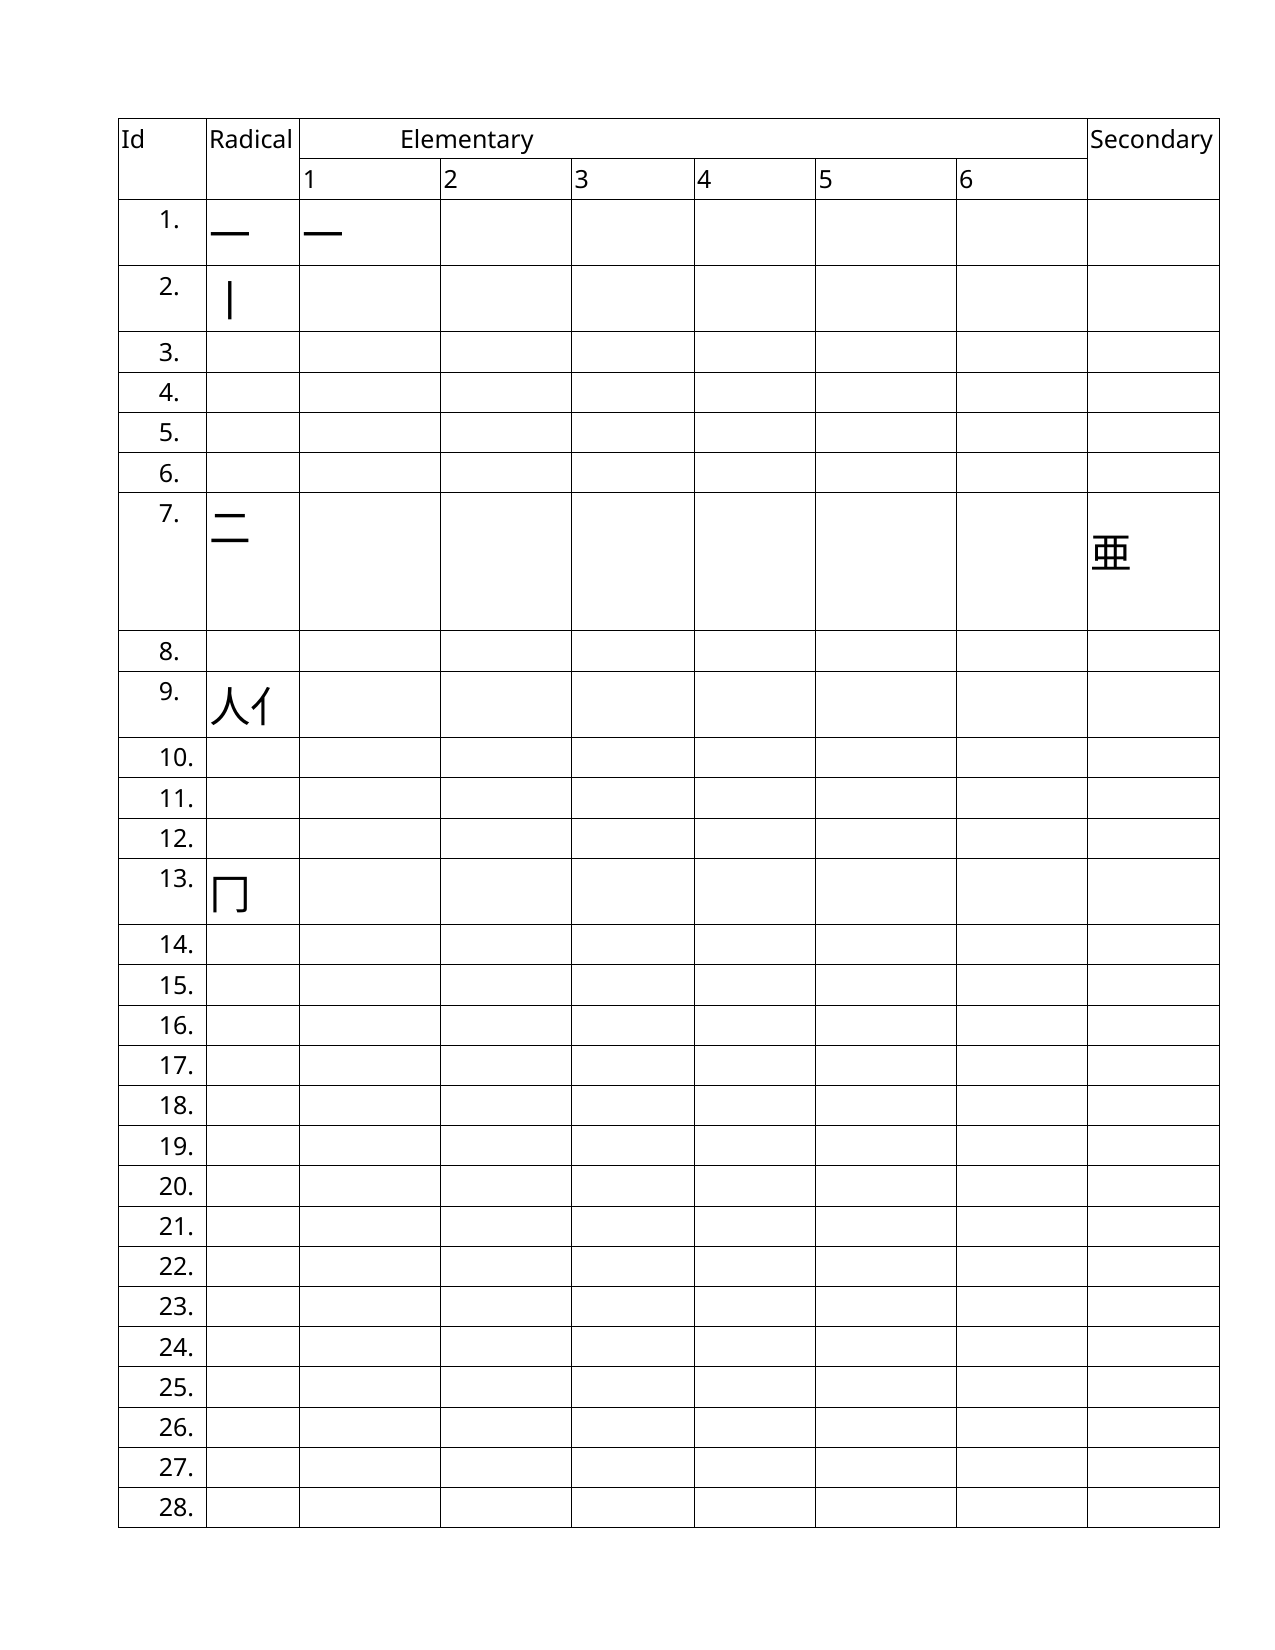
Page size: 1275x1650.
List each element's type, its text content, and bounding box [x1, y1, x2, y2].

table_cell [441, 1166, 571, 1206]
table_cell [572, 925, 694, 964]
table_cell 一 [207, 200, 299, 265]
table_cell [1088, 1126, 1219, 1165]
table_cell [441, 1488, 571, 1527]
table_cell [695, 1126, 815, 1165]
table_cell [695, 672, 815, 737]
table_cell [695, 200, 815, 265]
table_cell [695, 1408, 815, 1447]
table_cell 6 [957, 159, 1087, 198]
table_cell 3 [572, 159, 694, 198]
table_cell [572, 1166, 694, 1206]
table_cell [207, 1126, 299, 1165]
table_cell [300, 1287, 440, 1326]
table_cell [695, 819, 815, 858]
table_cell [816, 778, 956, 817]
table_cell [957, 1247, 1087, 1286]
table_cell [572, 1006, 694, 1045]
table_cell [1088, 738, 1219, 777]
table_cell [816, 965, 956, 1004]
table_cell [207, 1247, 299, 1286]
table_cell [816, 859, 956, 924]
table_cell [119, 1207, 206, 1246]
table_cell [695, 1207, 815, 1246]
table_cell [816, 1367, 956, 1407]
table_cell [957, 738, 1087, 777]
table_cell [1088, 1367, 1219, 1407]
table_cell [1088, 672, 1219, 737]
table_cell [957, 1006, 1087, 1045]
table_cell [572, 1287, 694, 1326]
table_cell [816, 1327, 956, 1366]
table_cell [300, 1006, 440, 1045]
table_cell [119, 453, 206, 492]
table_cell [957, 925, 1087, 964]
table_cell [441, 1287, 571, 1326]
table_cell [300, 819, 440, 858]
table_cell [957, 1207, 1087, 1246]
table_cell [441, 859, 571, 924]
table_cell [207, 1086, 299, 1125]
table_cell [572, 453, 694, 492]
table_cell [572, 413, 694, 452]
table_cell [441, 266, 571, 331]
table_cell [207, 778, 299, 817]
table_cell [957, 373, 1087, 412]
table_cell [441, 1327, 571, 1366]
table_cell [957, 332, 1087, 372]
table_cell [695, 1287, 815, 1326]
table_cell [957, 493, 1087, 630]
table_cell [1088, 965, 1219, 1004]
table_cell [1088, 373, 1219, 412]
table_cell [300, 1086, 440, 1125]
table_cell [695, 413, 815, 452]
table_cell [300, 453, 440, 492]
table_cell [572, 819, 694, 858]
table_cell 丨 [207, 266, 299, 331]
table_cell [572, 1488, 694, 1527]
table_cell [207, 1327, 299, 1366]
table_cell [207, 332, 299, 372]
table_cell [1088, 1408, 1219, 1447]
table_cell [119, 925, 206, 964]
table_cell [695, 1367, 815, 1407]
table_cell [695, 373, 815, 412]
table_cell [572, 493, 694, 630]
table_cell [300, 332, 440, 372]
table_cell [207, 1166, 299, 1206]
table_cell [441, 1247, 571, 1286]
table_cell [695, 266, 815, 331]
table_cell [119, 1046, 206, 1085]
table_cell [816, 1287, 956, 1326]
table_cell [441, 925, 571, 964]
table_cell [207, 1006, 299, 1045]
table_cell [300, 1046, 440, 1085]
table_cell [816, 373, 956, 412]
table_cell [572, 965, 694, 1004]
table_cell [572, 1408, 694, 1447]
table_cell [1088, 631, 1219, 671]
table_cell [695, 738, 815, 777]
table_cell [207, 1408, 299, 1447]
table_cell [816, 266, 956, 331]
table_cell [441, 373, 571, 412]
table_cell [957, 413, 1087, 452]
table_cell [695, 925, 815, 964]
table_cell 亜 [1088, 493, 1219, 630]
table_cell [119, 1126, 206, 1165]
table_cell [207, 1046, 299, 1085]
table_cell [119, 1367, 206, 1407]
table_cell [695, 1327, 815, 1366]
table_cell [441, 631, 571, 671]
table_cell [207, 819, 299, 858]
table_cell [816, 1408, 956, 1447]
table_cell [695, 859, 815, 924]
table_cell [957, 453, 1087, 492]
table_cell [300, 859, 440, 924]
table_cell [300, 1207, 440, 1246]
table_cell [957, 1367, 1087, 1407]
table_cell [207, 1287, 299, 1326]
table_cell [816, 1247, 956, 1286]
table_cell [572, 266, 694, 331]
table_cell [300, 1247, 440, 1286]
table_cell [816, 1046, 956, 1085]
table_cell [441, 493, 571, 630]
table_cell [441, 965, 571, 1004]
table_cell [300, 1327, 440, 1366]
table_cell 4 [695, 159, 815, 198]
table_cell [207, 1207, 299, 1246]
table_cell [816, 200, 956, 265]
table_cell [300, 1488, 440, 1527]
table_cell [119, 266, 206, 331]
table_cell [441, 1448, 571, 1487]
table_cell [1088, 332, 1219, 372]
table_cell [695, 631, 815, 671]
table_cell [816, 1006, 956, 1045]
table_cell [957, 266, 1087, 331]
table_cell [119, 859, 206, 924]
table_cell [572, 1086, 694, 1125]
table_cell [119, 965, 206, 1004]
table_cell [119, 1166, 206, 1206]
table_cell [300, 373, 440, 412]
table_cell [816, 1488, 956, 1527]
table_cell [119, 1448, 206, 1487]
table_cell [572, 631, 694, 671]
table_cell [695, 332, 815, 372]
table_cell [300, 925, 440, 964]
table_cell [207, 1448, 299, 1487]
table_cell [572, 672, 694, 737]
table_header Elementary [300, 119, 1087, 158]
table_cell [441, 1046, 571, 1085]
table_cell [816, 413, 956, 452]
table_cell [300, 1126, 440, 1165]
table_cell 2 [441, 159, 571, 198]
table_cell [572, 332, 694, 372]
table_cell [300, 493, 440, 630]
table_cell [119, 672, 206, 737]
table_cell [695, 778, 815, 817]
table_cell [1088, 413, 1219, 452]
table_cell [119, 200, 206, 265]
table_header Id [119, 119, 206, 198]
table_cell [119, 738, 206, 777]
table_cell [441, 1126, 571, 1165]
table_cell [119, 778, 206, 817]
table_cell [119, 1287, 206, 1326]
table_cell [572, 1126, 694, 1165]
table_cell [957, 1408, 1087, 1447]
table_cell [441, 672, 571, 737]
table_cell [1088, 1287, 1219, 1326]
table_cell [1088, 453, 1219, 492]
table_cell [1088, 1086, 1219, 1125]
table_cell [300, 413, 440, 452]
table_cell 1 [300, 159, 440, 198]
table_cell [1088, 200, 1219, 265]
table_cell [957, 1287, 1087, 1326]
table_cell [816, 738, 956, 777]
table_cell [957, 200, 1087, 265]
table_cell [207, 1488, 299, 1527]
table_cell [816, 1166, 956, 1206]
table_cell [572, 778, 694, 817]
table_header Radical [207, 119, 299, 198]
table_cell [957, 672, 1087, 737]
table_cell [572, 1367, 694, 1407]
table_cell [695, 1046, 815, 1085]
table_cell [816, 332, 956, 372]
table_cell [695, 1488, 815, 1527]
table_cell [1088, 925, 1219, 964]
table_cell [695, 1086, 815, 1125]
table_cell [441, 1207, 571, 1246]
table_cell [119, 1247, 206, 1286]
table_cell [119, 1086, 206, 1125]
table_cell [300, 1448, 440, 1487]
table_cell [1088, 1207, 1219, 1246]
table_cell 一 [300, 200, 440, 265]
table_cell 人亻 [207, 672, 299, 737]
table_cell [300, 1166, 440, 1206]
table_cell [957, 1046, 1087, 1085]
table_cell [816, 1207, 956, 1246]
table_cell [207, 925, 299, 964]
table_cell [572, 859, 694, 924]
table_cell [816, 672, 956, 737]
table_cell [441, 819, 571, 858]
table_cell [572, 1327, 694, 1366]
table_cell 二 [207, 493, 299, 630]
table_cell [119, 1006, 206, 1045]
table_cell [207, 631, 299, 671]
table_cell [572, 1207, 694, 1246]
table_cell [300, 965, 440, 1004]
table_cell [119, 332, 206, 372]
table_cell [1088, 778, 1219, 817]
table_cell [300, 1367, 440, 1407]
table_cell [572, 738, 694, 777]
table_cell 冂 [207, 859, 299, 924]
table_cell [695, 965, 815, 1004]
table_cell [300, 738, 440, 777]
table_cell [816, 1086, 956, 1125]
table_cell [957, 1327, 1087, 1366]
table_cell [695, 493, 815, 630]
table_cell [695, 1006, 815, 1045]
table_cell [957, 1126, 1087, 1165]
table_cell [441, 1006, 571, 1045]
table_cell [957, 631, 1087, 671]
table_cell [1088, 1166, 1219, 1206]
table_cell [1088, 1327, 1219, 1366]
table_cell [300, 672, 440, 737]
table_cell [207, 965, 299, 1004]
table_cell [1088, 1448, 1219, 1487]
table_cell [957, 965, 1087, 1004]
table_cell [1088, 1006, 1219, 1045]
table_cell [207, 453, 299, 492]
table_cell [441, 778, 571, 817]
table_cell [1088, 859, 1219, 924]
table_cell [441, 1367, 571, 1407]
table_cell [300, 631, 440, 671]
table_cell [816, 1126, 956, 1165]
table_cell [1088, 1046, 1219, 1085]
table_cell [816, 453, 956, 492]
table_cell [207, 373, 299, 412]
table_cell [207, 413, 299, 452]
table_cell [441, 738, 571, 777]
table_cell [572, 200, 694, 265]
table_cell 5 [816, 159, 956, 198]
table_cell [816, 493, 956, 630]
table_cell [816, 819, 956, 858]
table_cell [300, 778, 440, 817]
table_cell [441, 1408, 571, 1447]
table_cell [1088, 819, 1219, 858]
table_cell [119, 1327, 206, 1366]
table_cell [695, 1166, 815, 1206]
table_cell [441, 453, 571, 492]
table_cell [695, 453, 815, 492]
table_cell [119, 413, 206, 452]
table_cell [119, 1488, 206, 1527]
table_cell [1088, 1247, 1219, 1286]
table_cell [207, 738, 299, 777]
table_cell [816, 1448, 956, 1487]
table_cell [957, 778, 1087, 817]
table_cell [119, 819, 206, 858]
table_cell [119, 1408, 206, 1447]
table_cell [816, 631, 956, 671]
table_cell [957, 1488, 1087, 1527]
table_cell [816, 925, 956, 964]
table_cell [957, 1166, 1087, 1206]
table_cell [441, 332, 571, 372]
table_cell [441, 413, 571, 452]
table_cell [957, 1086, 1087, 1125]
table_cell [1088, 266, 1219, 331]
table_cell [957, 1448, 1087, 1487]
table_cell [572, 1448, 694, 1487]
table_cell [441, 1086, 571, 1125]
table_cell [695, 1247, 815, 1286]
table_cell [957, 859, 1087, 924]
table_cell [572, 373, 694, 412]
table_cell [119, 631, 206, 671]
table_cell [300, 266, 440, 331]
table_cell [1088, 1488, 1219, 1527]
table_cell [441, 200, 571, 265]
table_cell [119, 493, 206, 630]
table_cell [207, 1367, 299, 1407]
table_cell [695, 1448, 815, 1487]
table_cell [300, 1408, 440, 1447]
table_header Secondary [1088, 119, 1219, 198]
table_cell [572, 1046, 694, 1085]
table_cell [957, 819, 1087, 858]
table_cell [119, 373, 206, 412]
table_cell [572, 1247, 694, 1286]
